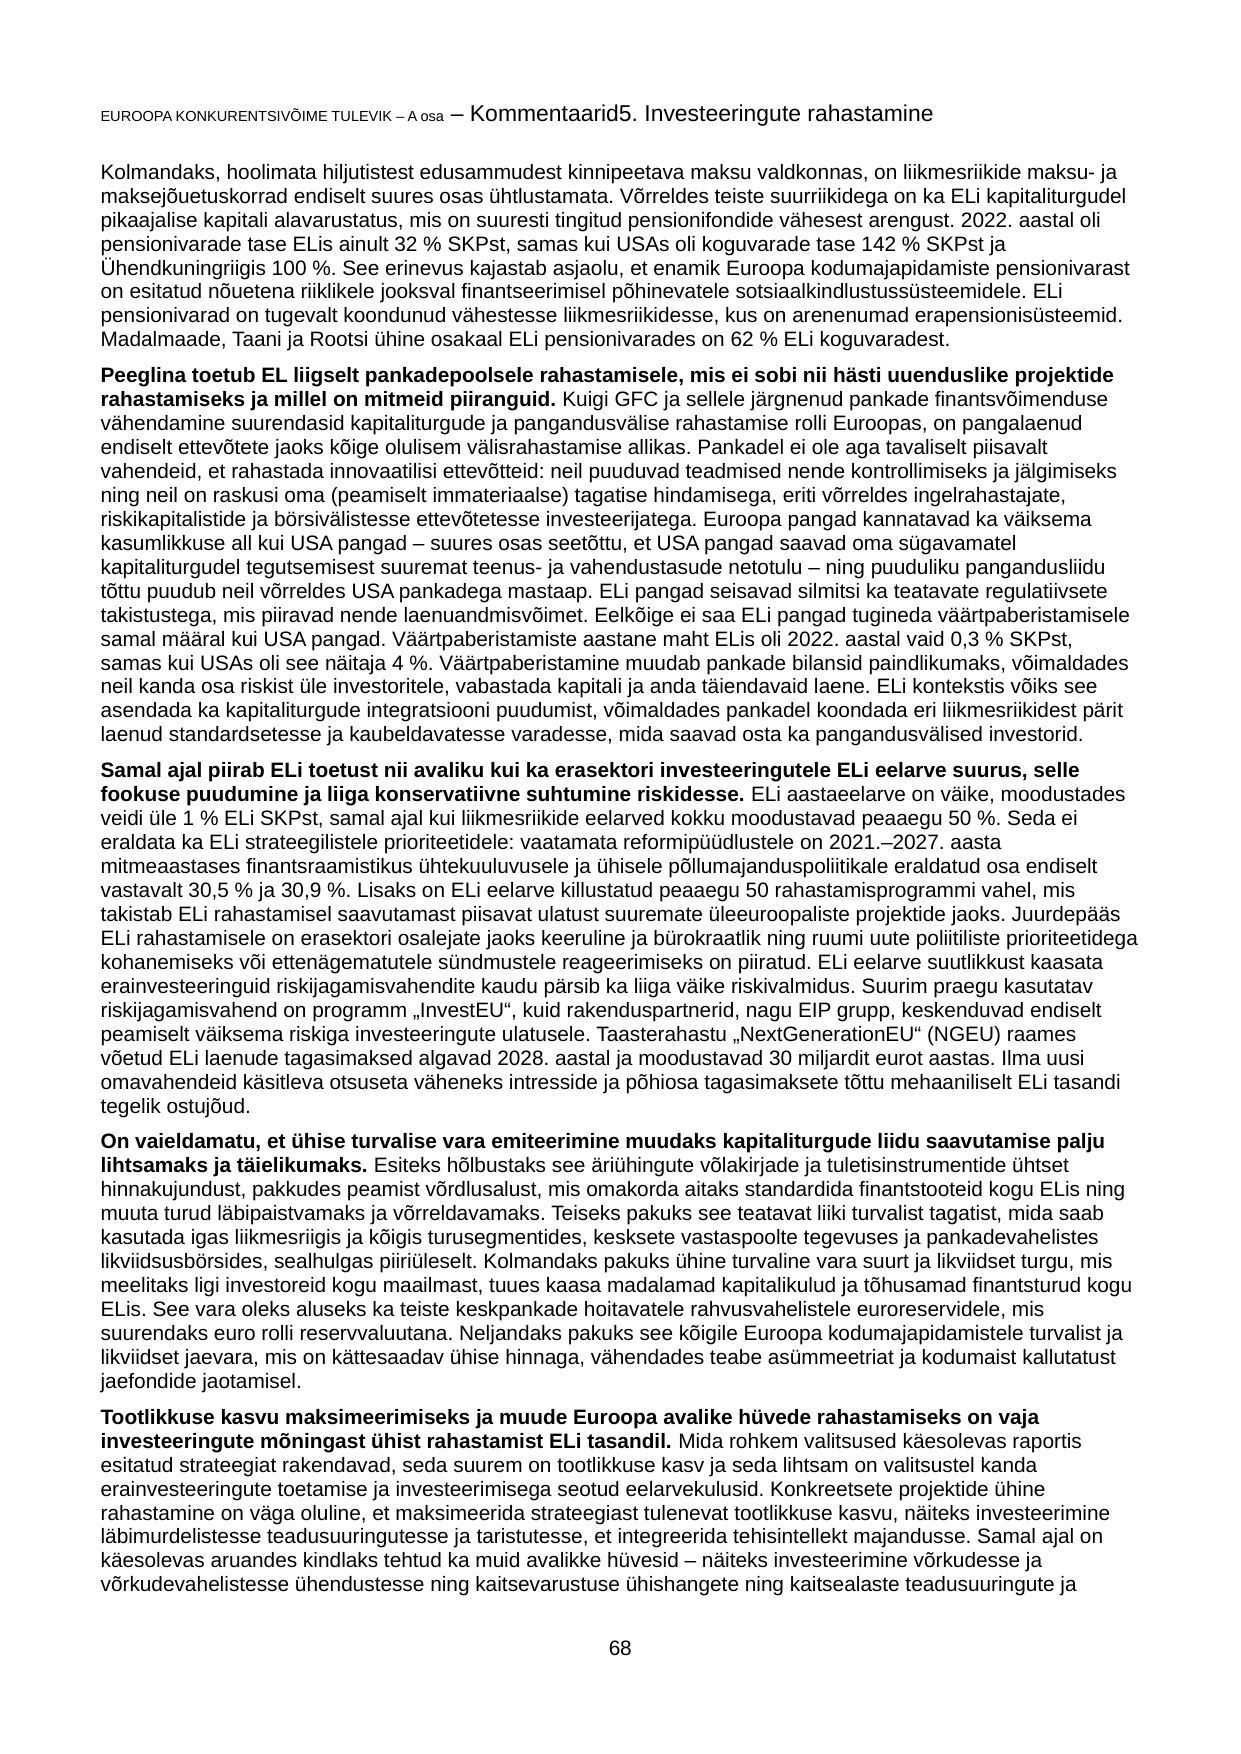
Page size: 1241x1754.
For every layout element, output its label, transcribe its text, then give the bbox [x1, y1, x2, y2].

text Samal ajal piirab ELi toetust nii avaliku kui ka erasektori investeeringutele ELi eelarve suurus, selle fookuse puudumine ja liiga konservatiivne suhtumine riskidesse. ELi aastaeelarve on väike, moodustades veidi üle 1 % ELi SKPst, samal ajal kui liikmesriikide eelarved kokku moodustavad peaaegu 50 %. Seda ei eraldata ka ELi strateegilistele prioriteetidele: vaatamata reformipüüdlustele on 2021.–2027. aasta mitmeaastases finantsraamistikus ühtekuuluvusele ja ühisele põllumajanduspoliitikale eraldatud osa endiselt vastavalt 30,5 % ja 30,9 %. Lisaks on ELi eelarve killustatud peaaegu 50 rahastamisprogrammi vahel, mis takistab ELi rahastamisel saavutamast piisavat ulatust suuremate üleeuroopaliste projektide jaoks. Juurdepääs ELi rahastamisele on erasektori osalejate jaoks keeruline ja bürokraatlik ning ruumi uute poliitiliste prioriteetidega kohanemiseks või ettenägematutele sündmustele reageerimiseks on piiratud. ELi eelarve suutlikkust kaasata erainvesteeringuid riskijagamisvahendite kaudu pärsib ka liiga väike riskivalmidus. Suurim praegu kasutatav riskijagamisvahend on programm „InvestEU“, kuid rakenduspartnerid, nagu EIP grupp, keskenduvad endiselt peamiselt väiksema riskiga investeeringute ulatusele. Taasterahastu „NextGenerationEU“ (NGEU) raames võetud ELi laenude tagasimaksed algavad 2028. aastal ja moodustavad 30 miljardit eurot aastas. Ilma uusi omavahendeid käsitleva otsuseta väheneks intresside ja põhiosa tagasimaksete tõttu mehaaniliselt ELi tasandi tegelik ostujõud. [100, 758, 1140, 1117]
text Kolmandaks, hoolimata hiljutistest edusammudest kinnipeetava maksu valdkonnas, on liikmesriikide maksu- ja maksejõuetuskorrad endiselt suures osas ühtlustamata. Võrreldes teiste suurriikidega on ka ELi kapitaliturgudel pikaajalise kapitali alavarustatus, mis on suuresti tingitud pensionifondide vähesest arengust. 2022. aastal oli pensionivarade tase ELis ainult 32 % SKPst, samas kui USAs oli koguvarade tase 142 % SKPst ja Ühendkuningriigis 100 %. See erinevus kajastab asjaolu, et enamik Euroopa kodumajapidamiste pensionivarast on esitatud nõuetena riiklikele jooksval finantseerimisel põhinevatele sotsiaalkindlustussüsteemidele. ELi pensionivarad on tugevalt koondunud vähestesse liikmesriikidesse, kus on arenenumad erapensionisüsteemid. Madalmaade, Taani ja Rootsi ühine osakaal ELi pensionivarades on 62 % ELi koguvaradest. [100, 159, 1140, 351]
text On vaieldamatu, et ühise turvalise vara emiteerimine muudaks kapitaliturgude liidu saavutamise palju lihtsamaks ja täielikumaks. Esiteks hõlbustaks see äriühingute võlakirjade ja tuletisinstrumentide ühtset hinnakujundust, pakkudes peamist võrdlusalust, mis omakorda aitaks standardida finantstooteid kogu ELis ning muuta turud läbipaistvamaks ja võrreldavamaks. Teiseks pakuks see teatavat liiki turvalist tagatist, mida saab kasutada igas liikmesriigis ja kõigis turusegmentides, kesksete vastaspoolte tegevuses ja pankadevahelistes likviidsusbörsides, sealhulgas piiriüleselt. Kolmandaks pakuks ühine turvaline vara suurt ja likviidset turgu, mis meelitaks ligi investoreid kogu maailmast, tuues kaasa madalamad kapitalikulud ja tõhusamad finantsturud kogu ELis. See vara oleks aluseks ka teiste keskpankade hoitavatele rahvusvahelistele euroreservidele, mis suurendaks euro rolli reservvaluutana. Neljandaks pakuks see kõigile Euroopa kodumajapidamistele turvalist ja likviidset jaevara, mis on kättesaadav ühise hinnaga, vähendades teabe asümmeetriat ja kodumaist kallutatust jaefondide jaotamisel. [100, 1129, 1140, 1393]
text Tootlikkuse kasvu maksimeerimiseks ja muude Euroopa avalike hüvede rahastamiseks on vaja investeeringute mõningast ühist rahastamist ELi tasandil. Mida rohkem valitsused käesolevas raportis esitatud strateegiat rakendavad, seda suurem on tootlikkuse kasv ja seda lihtsam on valitsustel kanda erainvesteeringute toetamise ja investeerimisega seotud eelarvekulusid. Konkreetsete projektide ühine rahastamine on väga oluline, et maksimeerida strateegiast tulenevat tootlikkuse kasvu, näiteks investeerimine läbimurdelistesse teadusuuringutesse ja taristutesse, et integreerida tehisintellekt majandusse. Samal ajal on käesolevas aruandes kindlaks tehtud ka muid avalikke hüvesid – näiteks investeerimine võrkudesse ja võrkudevahelistesse ühendustesse ning kaitsevarustuse ühishangete ning kaitsealaste teadusuuringute ja [100, 1404, 1140, 1596]
text Peeglina toetub EL liigselt pankadepoolsele rahastamisele, mis ei sobi nii hästi uuenduslike projektide rahastamiseks ja millel on mitmeid piiranguid. Kuigi GFC ja sellele järgnenud pankade finantsvõimenduse vähendamine suurendasid kapitaliturgude ja pangandusvälise rahastamise rolli Euroopas, on pangalaenud endiselt ettevõtete jaoks kõige olulisem välisrahastamise allikas. Pankadel ei ole aga tavaliselt piisavalt vahendeid, et rahastada innovaatilisi ettevõtteid: neil puuduvad teadmised nende kontrollimiseks ja jälgimiseks ning neil on raskusi oma (peamiselt immateriaalse) tagatise hindamisega, eriti võrreldes ingelrahastajate, riskikapitalistide ja börsivälistesse ettevõtetesse investeerijatega. Euroopa pangad kannatavad ka väiksema kasumlikkuse all kui USA pangad – suures osas seetõttu, et USA pangad saavad oma sügavamatel kapitaliturgudel tegutsemisest suuremat teenus- ja vahendustasude netotulu – ning puuduliku pangandusliidu tõttu puudub neil võrreldes USA pankadega mastaap. ELi pangad seisavad silmitsi ka teatavate regulatiivsete takistustega, mis piiravad nende laenuandmisvõimet. Eelkõige ei saa ELi pangad tugineda väärtpaberistamisele samal määral kui USA pangad. Väärtpaberistamiste aastane maht ELis oli 2022. aastal vaid 0,3 % SKPst, samas kui USAs oli see näitaja 4 %. Väärtpaberistamine muudab pankade bilansid paindlikumaks, võimaldades neil kanda osa riskist üle investoritele, vabastada kapitali ja anda täiendavaid laene. ELi kontekstis võiks see asendada ka kapitaliturgude integratsiooni puudumist, võimaldades pankadel koondada eri liikmesriikidest pärit laenud standardsetesse ja kaubeldavatesse varadesse, mida saavad osta ka pangandusvälised investorid. [100, 363, 1140, 746]
